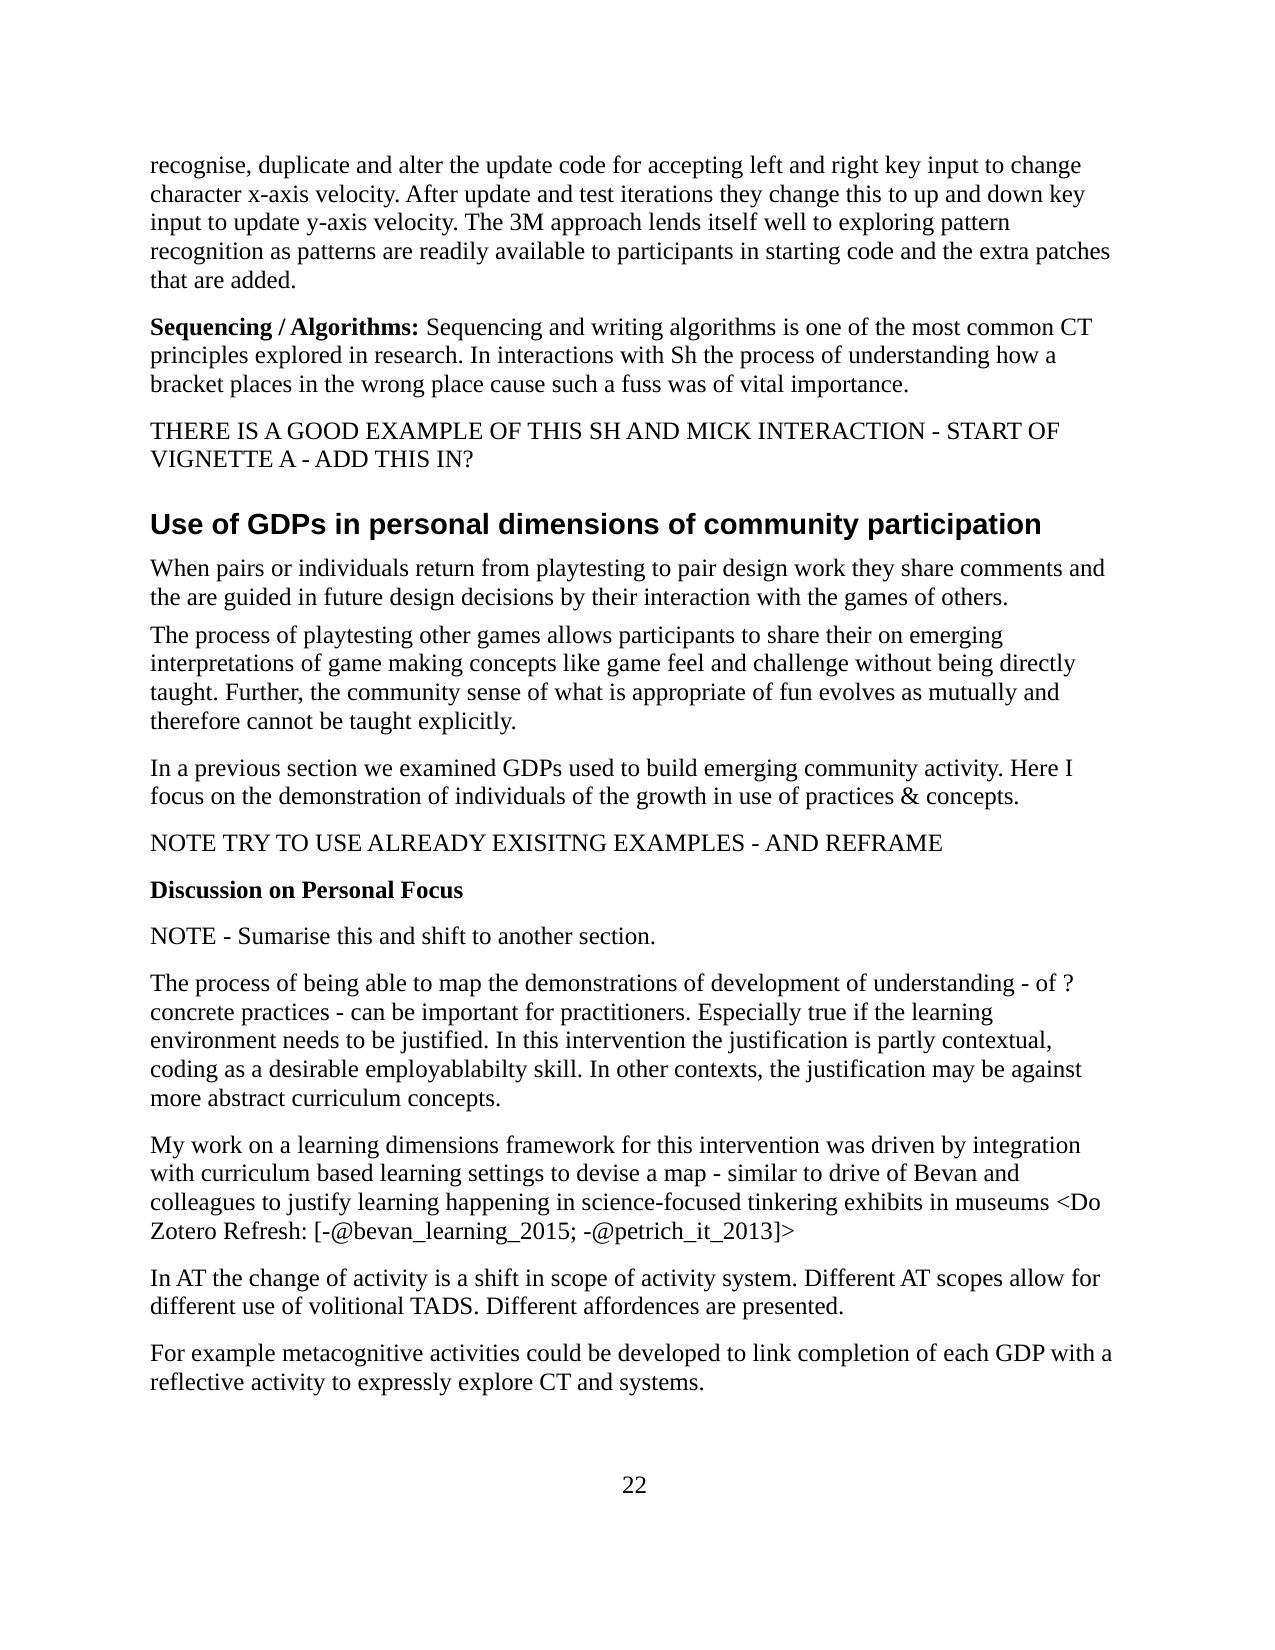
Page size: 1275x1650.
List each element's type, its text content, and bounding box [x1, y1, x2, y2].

text For example metacognitive activities could be developed to link completion of each GDP with a reflective activity to expressly explore CT and systems. [150, 1338, 1125, 1396]
text In a previous section we examined GDPs used to build emerging community activity. Here I focus on the demonstration of individuals of the growth in use of practices & concepts. [150, 753, 1125, 810]
text My work on a learning dimensions framework for this intervention was driven by integration with curriculum based learning settings to devise a map - similar to drive of Bevan and colleagues to justify learning happening in science-focused tinkering exhibits in museums <Do Zotero Refresh: [-@bevan_learning_2015; -@petrich_it_2013]> [150, 1130, 1125, 1245]
text THERE IS A GOOD EXAMPLE OF THIS SH AND MICK INTERACTION - START OF VIGNETTE A - ADD THIS IN? [150, 416, 1125, 473]
text The process of being able to map the demonstrations of development of understanding - of ? concrete practices - can be important for practitioners. Especially true if the learning environment needs to be justified. In this intervention the justification is partly contextual, coding as a desirable employablabilty skill. In other contexts, the justification may be against more abstract curriculum concepts. [150, 968, 1125, 1112]
text NOTE - Sumarise this and shift to another section. [150, 921, 1125, 950]
text In AT the change of activity is a shift in scope of activity system. Different AT scopes allow for different use of volitional TADS. Different affordences are presented. [150, 1263, 1125, 1320]
text Sequencing / Algorithms: Sequencing and writing algorithms is one of the most common CT principles explored in research. In interactions with Sh the process of understanding how a bracket places in the wrong place cause such a fuss was of vital importance. [150, 312, 1125, 398]
text NOTE TRY TO USE ALREADY EXISITNG EXAMPLES - AND REFRAME [150, 828, 1125, 857]
text The process of playtesting other games allows participants to share their on emerging interpretations of game making concepts like game feel and challenge without being directly taught. Further, the community sense of what is appropriate of fun evolves as mutually and therefore cannot be taught explicitly. [150, 620, 1125, 735]
text Discussion on Personal Focus [150, 875, 1125, 903]
subtitle Use of GDPs in personal dimensions of community participation [150, 507, 1125, 541]
text recognise, duplicate and alter the update code for accepting left and right key input to change character x-axis velocity. After update and test iterations they change this to up and down key input to update y-axis velocity. The 3M approach lends itself well to exploring pattern recognition as patterns are readily available to participants in starting code and the extra patches that are added. [150, 150, 1125, 294]
text When pairs or individuals return from playtesting to pair design work they share comments and the are guided in future design decisions by their interaction with the games of others. [150, 553, 1125, 611]
